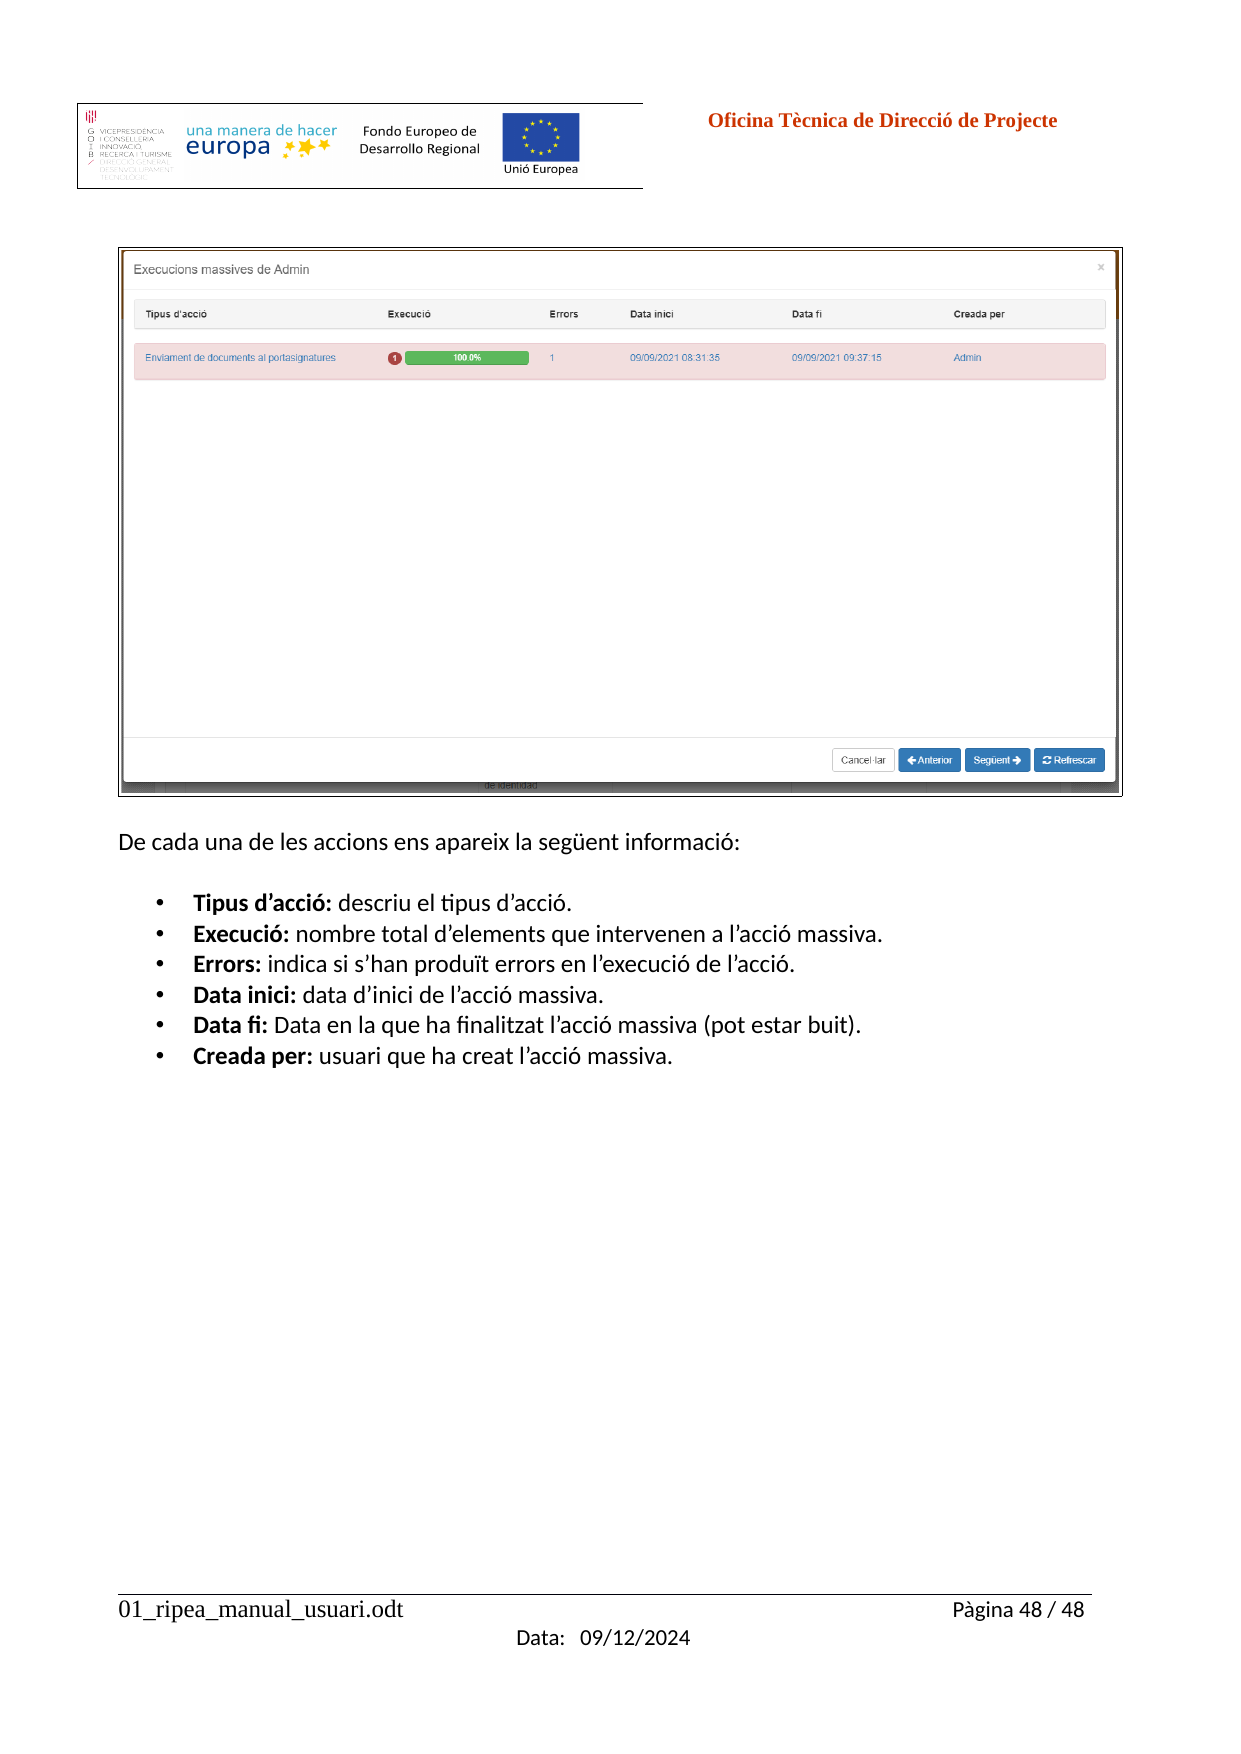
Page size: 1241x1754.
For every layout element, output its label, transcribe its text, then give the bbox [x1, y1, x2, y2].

picture [121, 250, 1119, 793]
picture [82, 108, 178, 182]
text De cada una de les accions ens apareix la següent informació: [118, 826, 1122, 857]
list Errors: indica si s’han produït errors en l’execució de l’acció. [156, 948, 1122, 979]
list Tipus d’acció: descriu el tipus d’acció. [156, 887, 1122, 918]
list Creada per: usuari que ha creat l’acció massiva. [156, 1040, 1122, 1071]
picture [184, 108, 585, 182]
list Data fi: Data en la que ha finalitzat l’acció massiva (pot estar buit). [156, 1009, 1122, 1040]
list Data inici: data d’inici de l’acció massiva. [156, 979, 1122, 1009]
list Execució: nombre total d’elements que intervenen a l’acció massiva. [156, 918, 1122, 948]
